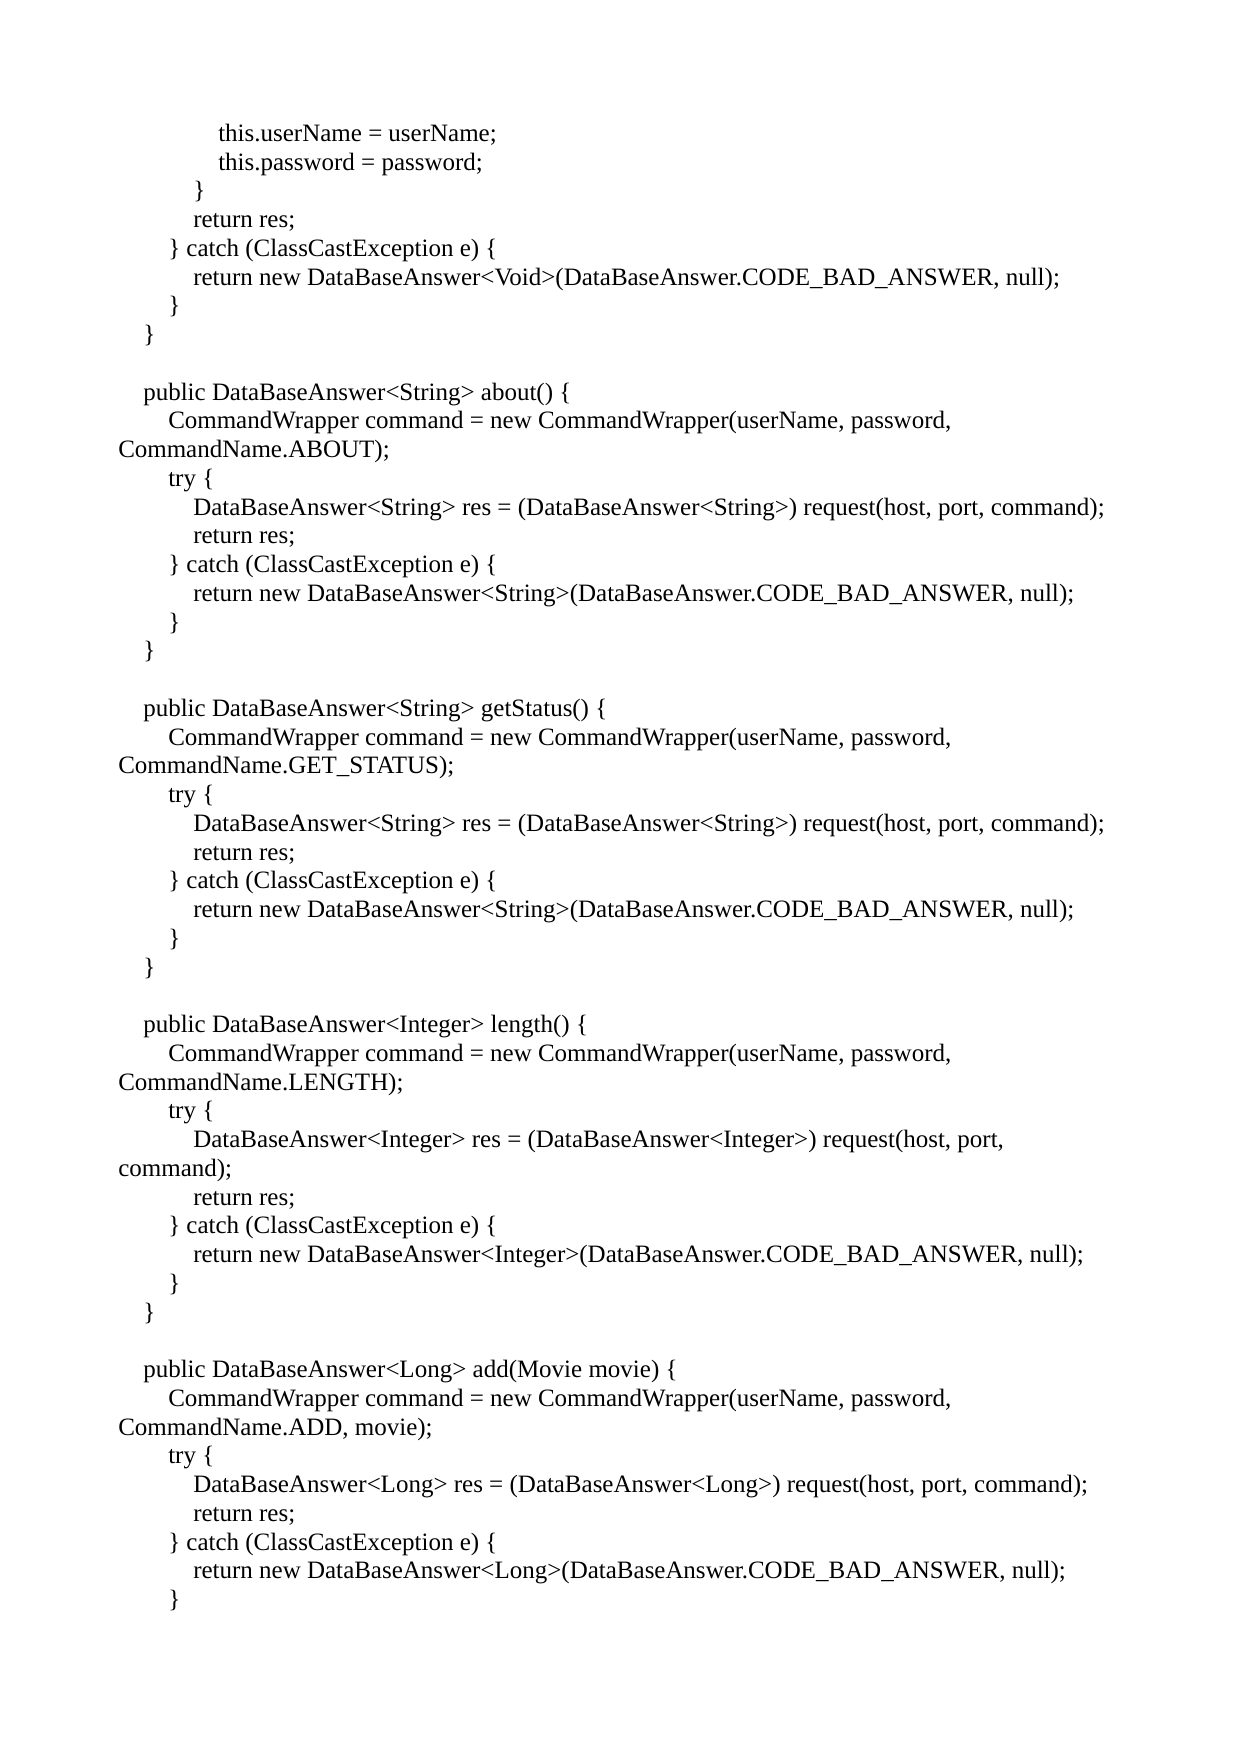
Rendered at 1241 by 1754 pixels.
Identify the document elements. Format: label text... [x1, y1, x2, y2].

text } [118, 291, 1122, 319]
text return res; [118, 1182, 1122, 1211]
text CommandWrapper command = new CommandWrapper(userName, password, CommandName.ADD, movie); [118, 1383, 1122, 1441]
text } [118, 636, 1122, 664]
text } [118, 319, 1122, 348]
text this.userName = userName; [118, 118, 1122, 147]
text } [118, 1268, 1122, 1297]
text DataBaseAnswer<Long> res = (DataBaseAnswer<Long>) request(host, port, command); [118, 1469, 1122, 1498]
text this.password = password; [118, 147, 1122, 176]
text try { [118, 1441, 1122, 1469]
text DataBaseAnswer<Integer> res = (DataBaseAnswer<Integer>) request(host, port, command); [118, 1124, 1122, 1182]
text } catch (ClassCastException e) { [118, 1211, 1122, 1239]
text return new DataBaseAnswer<String>(DataBaseAnswer.CODE_BAD_ANSWER, null); [118, 894, 1122, 923]
text CommandWrapper command = new CommandWrapper(userName, password, CommandName.GET_STATUS); [118, 722, 1122, 779]
text public DataBaseAnswer<Integer> length() { [118, 1009, 1122, 1038]
text try { [118, 463, 1122, 492]
text } [118, 952, 1122, 981]
text return res; [118, 1498, 1122, 1527]
text } [118, 1297, 1122, 1326]
text } [118, 923, 1122, 952]
text } [118, 607, 1122, 636]
text } catch (ClassCastException e) { [118, 1527, 1122, 1556]
text } [118, 1584, 1122, 1613]
text CommandWrapper command = new CommandWrapper(userName, password, CommandName.LENGTH); [118, 1038, 1122, 1096]
text return new DataBaseAnswer<Long>(DataBaseAnswer.CODE_BAD_ANSWER, null); [118, 1556, 1122, 1584]
text return new DataBaseAnswer<Integer>(DataBaseAnswer.CODE_BAD_ANSWER, null); [118, 1239, 1122, 1268]
text DataBaseAnswer<String> res = (DataBaseAnswer<String>) request(host, port, command); [118, 808, 1122, 837]
text try { [118, 779, 1122, 808]
text public DataBaseAnswer<Long> add(Movie movie) { [118, 1354, 1122, 1383]
text try { [118, 1096, 1122, 1124]
text } catch (ClassCastException e) { [118, 549, 1122, 578]
text } catch (ClassCastException e) { [118, 866, 1122, 894]
text CommandWrapper command = new CommandWrapper(userName, password, CommandName.ABOUT); [118, 406, 1122, 463]
text return res; [118, 837, 1122, 866]
text return new DataBaseAnswer<Void>(DataBaseAnswer.CODE_BAD_ANSWER, null); [118, 262, 1122, 291]
text } catch (ClassCastException e) { [118, 233, 1122, 262]
text return res; [118, 204, 1122, 233]
text } [118, 176, 1122, 204]
text public DataBaseAnswer<String> about() { [118, 377, 1122, 406]
text return res; [118, 521, 1122, 549]
text return new DataBaseAnswer<String>(DataBaseAnswer.CODE_BAD_ANSWER, null); [118, 578, 1122, 607]
text public DataBaseAnswer<String> getStatus() { [118, 693, 1122, 722]
text DataBaseAnswer<String> res = (DataBaseAnswer<String>) request(host, port, command); [118, 492, 1122, 521]
